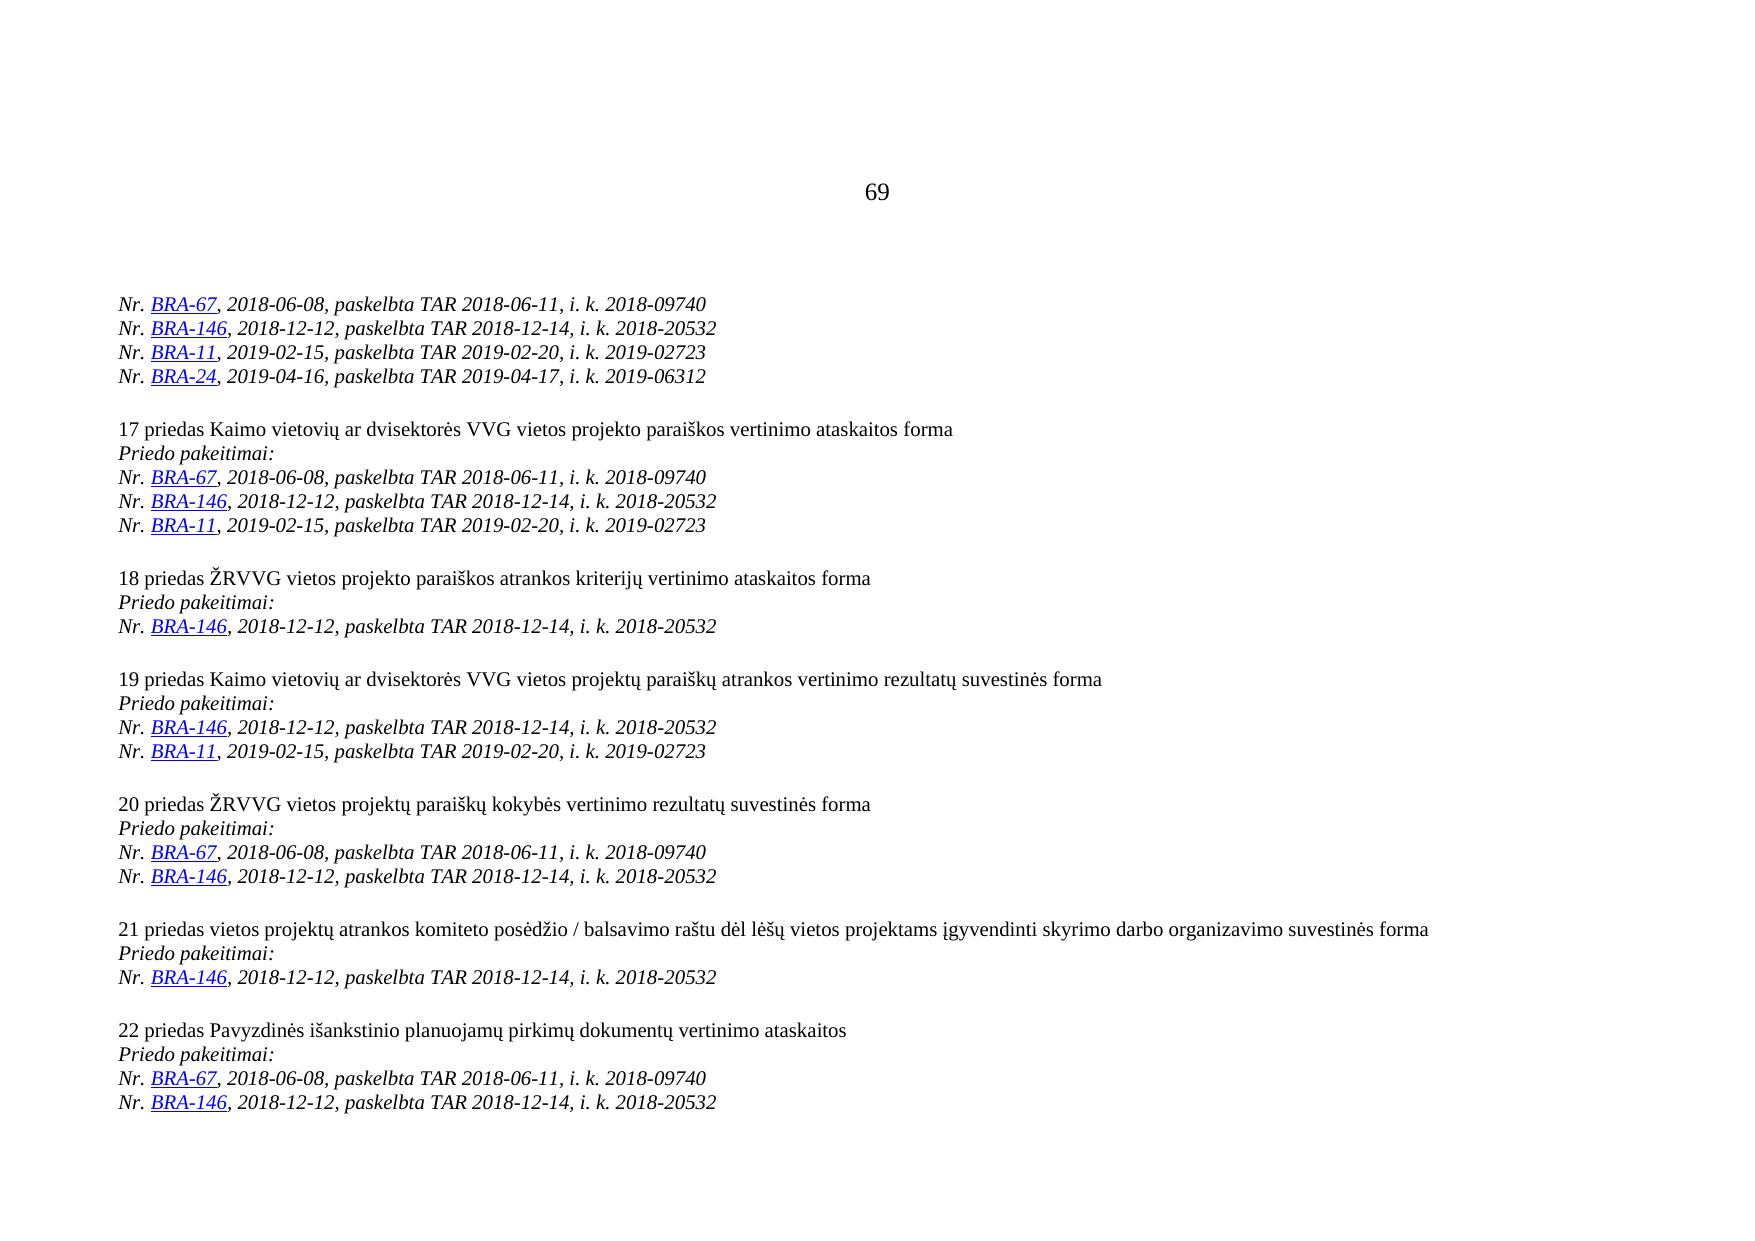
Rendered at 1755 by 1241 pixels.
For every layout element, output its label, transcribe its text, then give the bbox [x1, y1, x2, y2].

text 17 priedas Kaimo vietovių ar dvisektorės VVG vietos projekto paraiškos vertinimo ataskaitos forma [118, 417, 1636, 441]
text 21 priedas vietos projektų atrankos komiteto posėdžio / balsavimo raštu dėl lėšų vietos projektams įgyvendinti skyrimo darbo organizavimo suvestinės forma [118, 917, 1636, 941]
text 18 priedas ŽRVVG vietos projekto paraiškos atrankos kriterijų vertinimo ataskaitos forma [118, 566, 1636, 590]
text Nr. BRA-146, 2018-12-12, paskelbta TAR 2018-12-14, i. k. 2018-20532 [118, 316, 1636, 340]
text Nr. BRA-67, 2018-06-08, paskelbta TAR 2018-06-11, i. k. 2018-09740 [118, 1066, 1636, 1090]
text Nr. BRA-146, 2018-12-12, paskelbta TAR 2018-12-14, i. k. 2018-20532 [118, 864, 1636, 888]
text Priedo pakeitimai: [118, 590, 1636, 614]
text Priedo pakeitimai: [118, 1042, 1636, 1066]
text Nr. BRA-146, 2018-12-12, paskelbta TAR 2018-12-14, i. k. 2018-20532 [118, 965, 1636, 989]
text Nr. BRA-11, 2019-02-15, paskelbta TAR 2019-02-20, i. k. 2019-02723 [118, 513, 1636, 537]
text Priedo pakeitimai: [118, 816, 1636, 840]
text 22 priedas Pavyzdinės išankstinio planuojamų pirkimų dokumentų vertinimo ataskaitos [118, 1018, 1636, 1042]
text Nr. BRA-146, 2018-12-12, paskelbta TAR 2018-12-14, i. k. 2018-20532 [118, 715, 1636, 739]
text Priedo pakeitimai: [118, 441, 1636, 465]
text Nr. BRA-146, 2018-12-12, paskelbta TAR 2018-12-14, i. k. 2018-20532 [118, 614, 1636, 638]
text 20 priedas ŽRVVG vietos projektų paraiškų kokybės vertinimo rezultatų suvestinės forma [118, 792, 1636, 816]
text Nr. BRA-11, 2019-02-15, paskelbta TAR 2019-02-20, i. k. 2019-02723 [118, 340, 1636, 364]
text Nr. BRA-67, 2018-06-08, paskelbta TAR 2018-06-11, i. k. 2018-09740 [118, 465, 1636, 489]
text Nr. BRA-146, 2018-12-12, paskelbta TAR 2018-12-14, i. k. 2018-20532 [118, 1090, 1636, 1114]
text Nr. BRA-67, 2018-06-08, paskelbta TAR 2018-06-11, i. k. 2018-09740 [118, 292, 1636, 316]
text Nr. BRA-11, 2019-02-15, paskelbta TAR 2019-02-20, i. k. 2019-02723 [118, 739, 1636, 763]
text Priedo pakeitimai: [118, 941, 1636, 965]
text Nr. BRA-24, 2019-04-16, paskelbta TAR 2019-04-17, i. k. 2019-06312 [118, 364, 1636, 388]
text Nr. BRA-67, 2018-06-08, paskelbta TAR 2018-06-11, i. k. 2018-09740 [118, 840, 1636, 864]
text Priedo pakeitimai: [118, 691, 1636, 715]
text Nr. BRA-146, 2018-12-12, paskelbta TAR 2018-12-14, i. k. 2018-20532 [118, 489, 1636, 513]
text 19 priedas Kaimo vietovių ar dvisektorės VVG vietos projektų paraiškų atrankos vertinimo rezultatų suvestinės forma [118, 667, 1636, 691]
